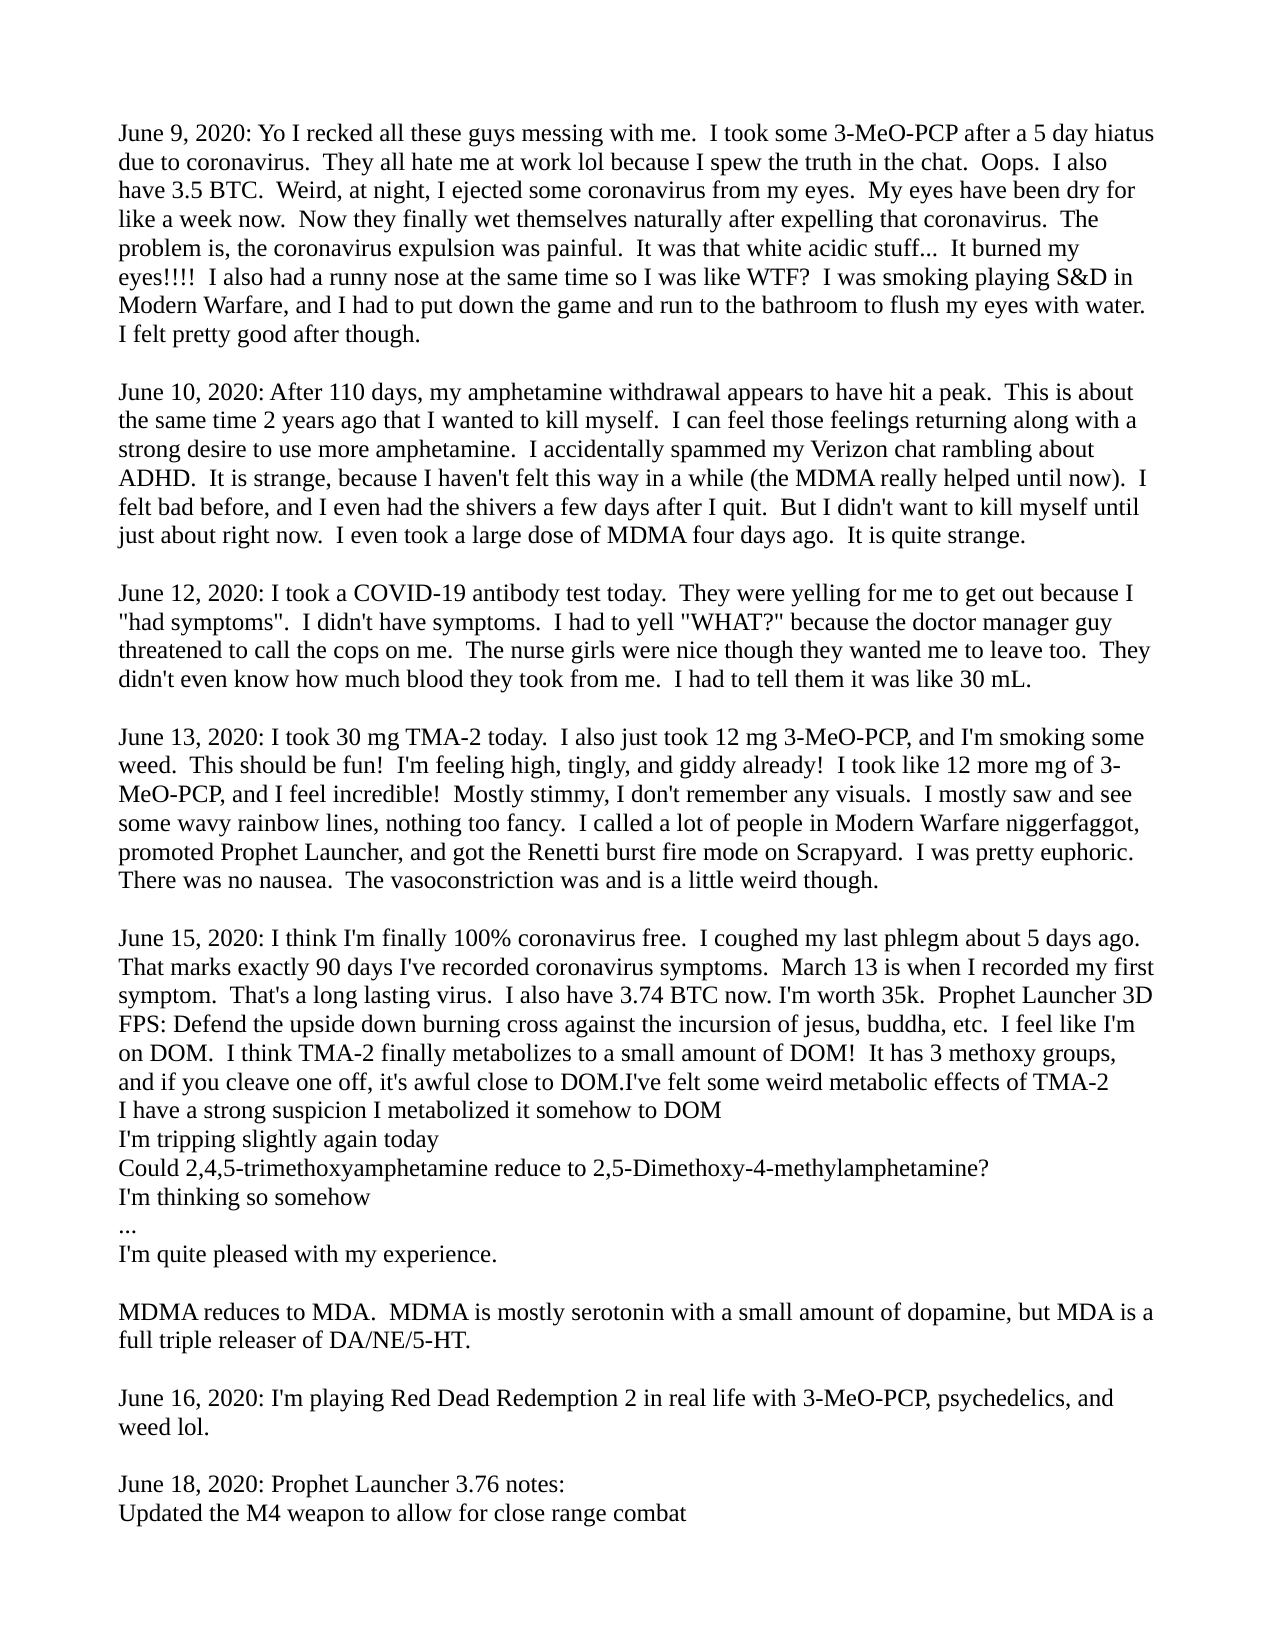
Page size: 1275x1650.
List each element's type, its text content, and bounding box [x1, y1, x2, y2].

text I'm thinking so somehow [118, 1182, 1157, 1211]
text June 10, 2020: After 110 days, my amphetamine withdrawal appears to have hit a peak. This is about the same time 2 years ago that I wanted to kill myself. I can feel those feelings returning along with a strong desire to use more amphetamine. I accidentally spammed my Verizon chat rambling about ADHD. It is strange, because I haven't felt this way in a while (the MDMA really helped until now). I felt bad before, and I even had the shivers a few days after I quit. But I didn't want to kill myself until just about right now. I even took a large dose of MDMA four days ago. It is quite strange. [118, 377, 1157, 549]
text Could 2,4,5-trimethoxyamphetamine reduce to 2,5-Dimethoxy-4-methylamphetamine? [118, 1153, 1157, 1182]
text ... [118, 1211, 1157, 1239]
text June 18, 2020: Prophet Launcher 3.76 notes: [118, 1469, 1157, 1498]
text June 15, 2020: I think I'm finally 100% coronavirus free. I coughed my last phlegm about 5 days ago. That marks exactly 90 days I've recorded coronavirus symptoms. March 13 is when I recorded my first symptom. That's a long lasting virus. I also have 3.74 BTC now. I'm worth 35k. Prophet Launcher 3D FPS: Defend the upside down burning cross against the incursion of jesus, buddha, etc. I feel like I'm on DOM. I think TMA-2 finally metabolizes to a small amount of DOM! It has 3 methoxy groups, and if you cleave one off, it's awful close to DOM.I've felt some weird metabolic effects of TMA-2 [118, 923, 1157, 1096]
text I have a strong suspicion I metabolized it somehow to DOM [118, 1096, 1157, 1124]
text June 9, 2020: Yo I recked all these guys messing with me. I took some 3-MeO-PCP after a 5 day hiatus due to coronavirus. They all hate me at work lol because I spew the truth in the chat. Oops. I also have 3.5 BTC. Weird, at night, I ejected some coronavirus from my eyes. My eyes have been dry for like a week now. Now they finally wet themselves naturally after expelling that coronavirus. The problem is, the coronavirus expulsion was painful. It was that white acidic stuff... It burned my eyes!!!! I also had a runny nose at the same time so I was like WTF? I was smoking playing S&D in Modern Warfare, and I had to put down the game and run to the bathroom to flush my eyes with water. I felt pretty good after though. [118, 118, 1157, 348]
text June 16, 2020: I'm playing Red Dead Redemption 2 in real life with 3-MeO-PCP, psychedelics, and weed lol. [118, 1383, 1157, 1441]
text I'm tripping slightly again today [118, 1124, 1157, 1153]
text I'm quite pleased with my experience. [118, 1239, 1157, 1268]
text MDMA reduces to MDA. MDMA is mostly serotonin with a small amount of dopamine, but MDA is a full triple releaser of DA/NE/5-HT. [118, 1297, 1157, 1354]
text Updated the M4 weapon to allow for close range combat [118, 1498, 1157, 1527]
text June 12, 2020: I took a COVID-19 antibody test today. They were yelling for me to get out because I "had symptoms". I didn't have symptoms. I had to yell "WHAT?" because the doctor manager guy threatened to call the cops on me. The nurse girls were nice though they wanted me to leave too. They didn't even know how much blood they took from me. I had to tell them it was like 30 mL. [118, 578, 1157, 693]
text June 13, 2020: I took 30 mg TMA-2 today. I also just took 12 mg 3-MeO-PCP, and I'm smoking some weed. This should be fun! I'm feeling high, tingly, and giddy already! I took like 12 more mg of 3-MeO-PCP, and I feel incredible! Mostly stimmy, I don't remember any visuals. I mostly saw and see some wavy rainbow lines, nothing too fancy. I called a lot of people in Modern Warfare niggerfaggot, promoted Prophet Launcher, and got the Renetti burst fire mode on Scrapyard. I was pretty euphoric. There was no nausea. The vasoconstriction was and is a little weird though. [118, 722, 1157, 894]
